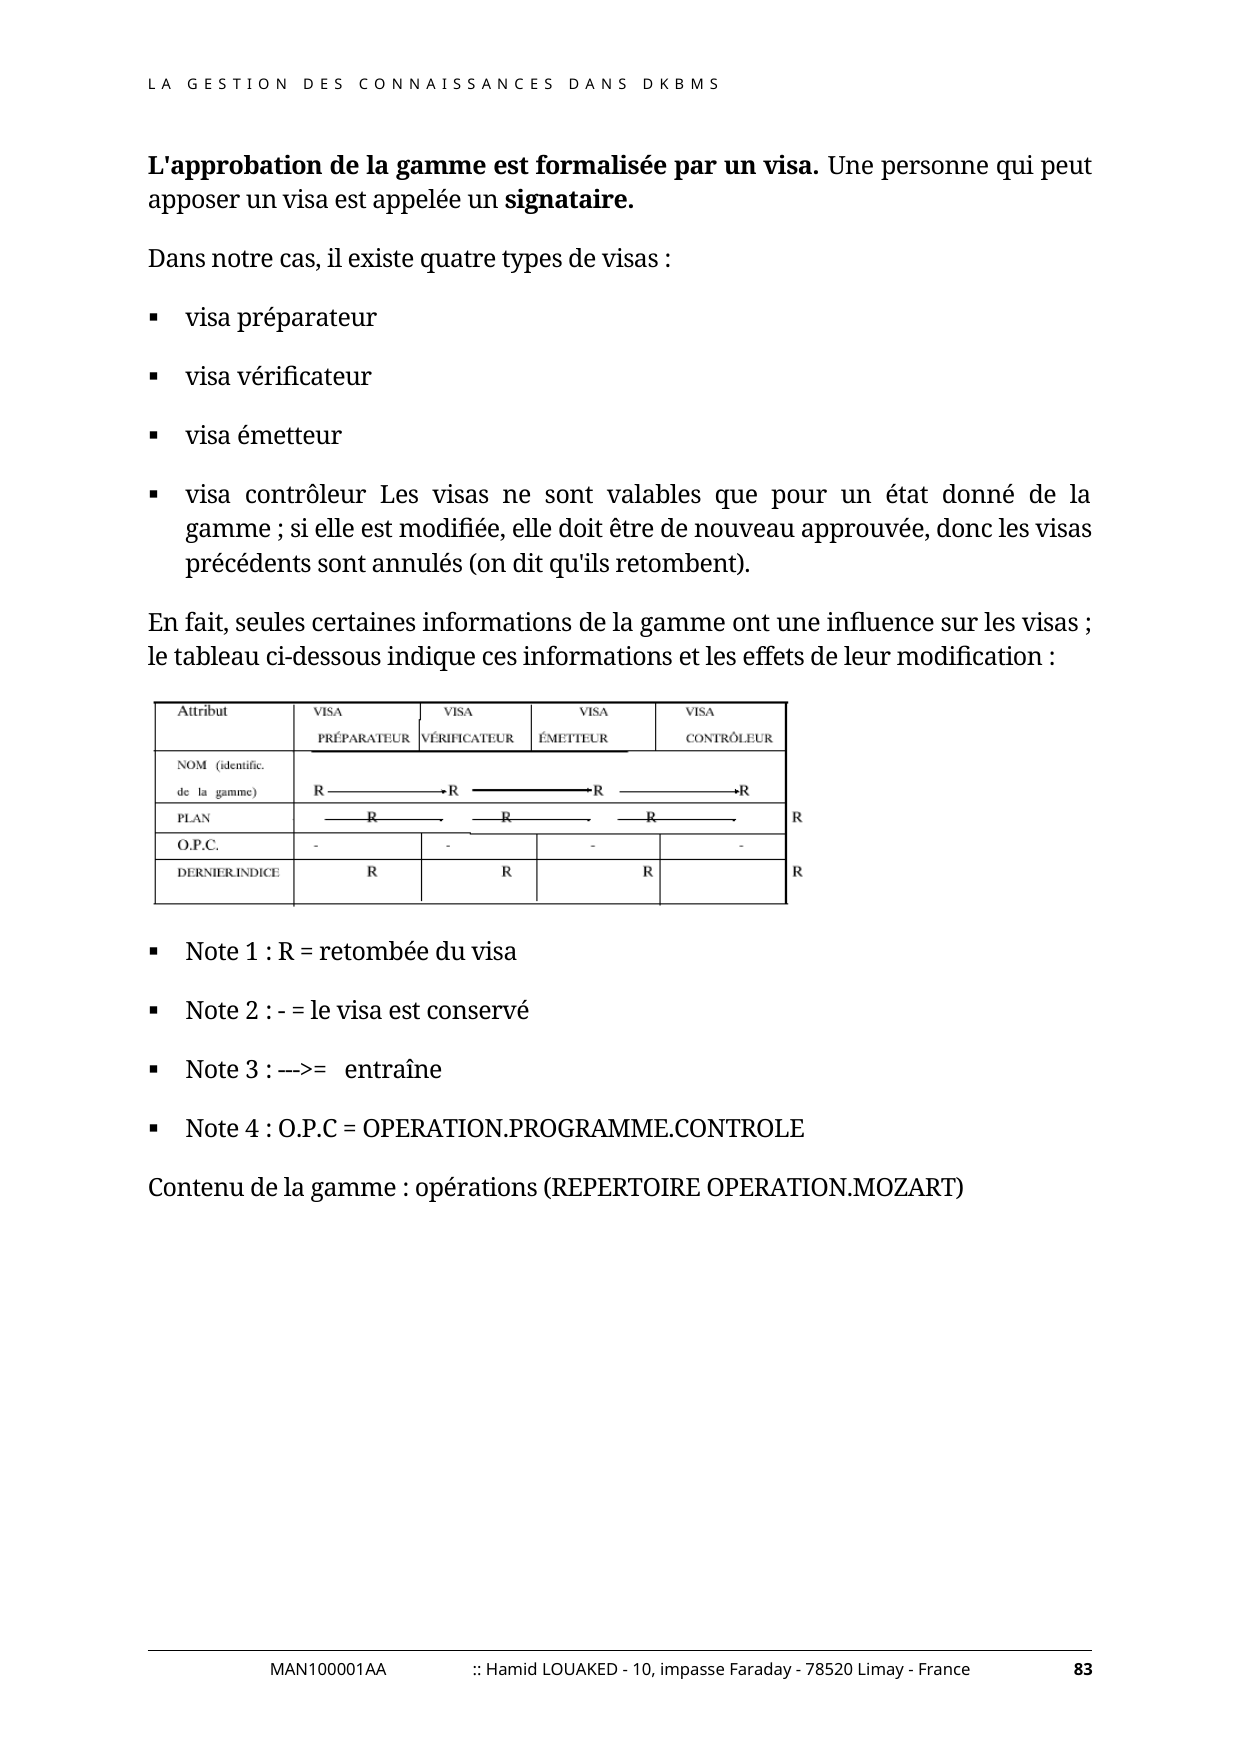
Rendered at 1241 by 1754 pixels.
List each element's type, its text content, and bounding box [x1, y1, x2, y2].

list Note 2 : - = le visa est conservé [148, 992, 1092, 1026]
list Note 1 : R = retombée du visa [148, 933, 1092, 967]
text Contenu de la gamme : opérations (REPERTOIRE OPERATION.MOZART) [148, 1169, 1092, 1204]
list Note 4 : O.P.C = OPERATION.PROGRAMME.CONTROLE [148, 1111, 1092, 1144]
list visa contrôleur Les visas ne sont valables que pour un état donné de la gamme ; si elle est modifiée, elle doit être de nouveau approuvée, donc les visas précédents sont annulés (on dit qu'ils retombent). [148, 477, 1092, 579]
text Dans notre cas, il existe quatre types de visas : [148, 241, 1092, 275]
text L'approbation de la gamme est formalisée par un visa. Une personne qui peut apposer un visa est appelée un signataire. [148, 148, 1092, 216]
list visa vérificateur [148, 359, 1092, 393]
list Note 3 : --->= entraîne [148, 1051, 1092, 1086]
text En fait, seules certaines informations de la gamme ont une influence sur les visas ; le tableau ci-dessous indique ces informations et les effets de leur modification : [148, 604, 1092, 672]
list visa émetteur [148, 418, 1092, 452]
list visa préparateur [148, 300, 1092, 334]
